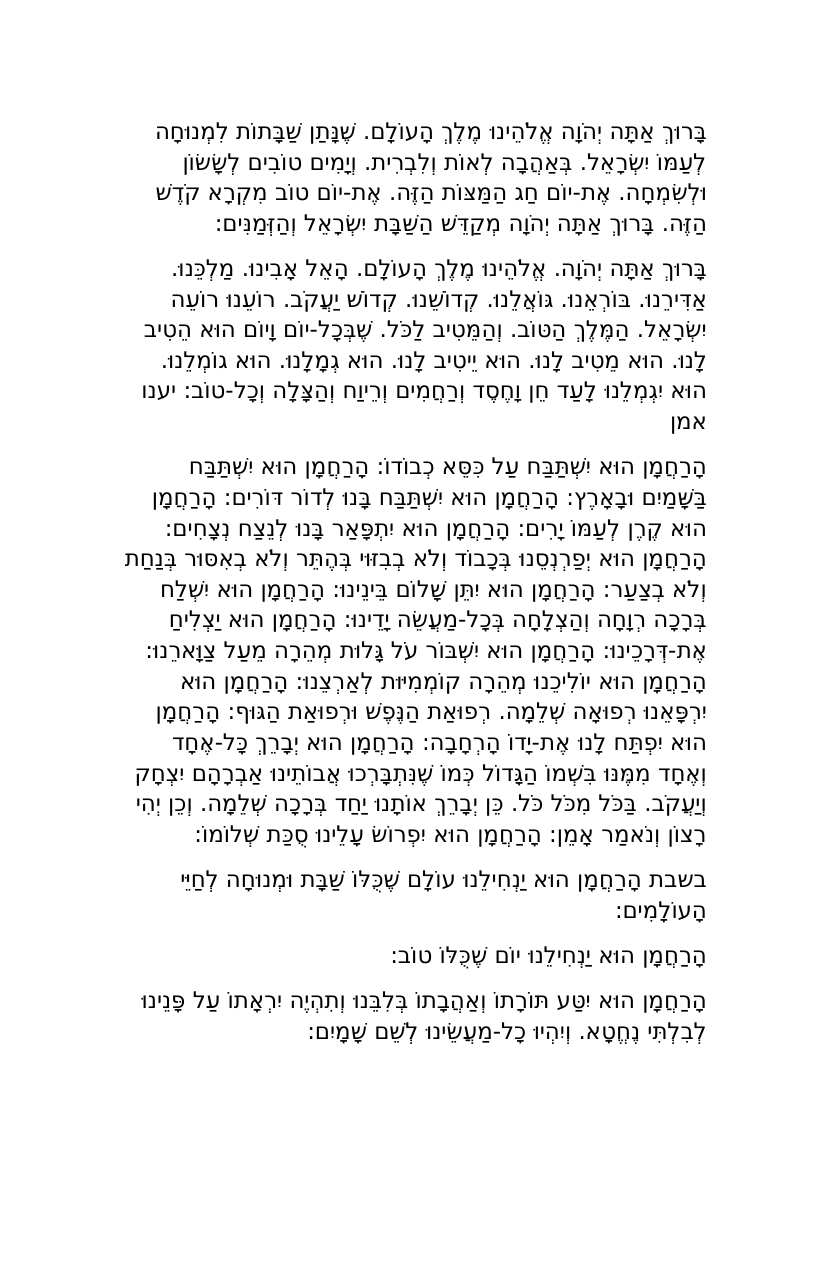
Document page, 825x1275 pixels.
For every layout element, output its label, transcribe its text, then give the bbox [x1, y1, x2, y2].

text בָּרוּךְ אַתָּה יְהֹוָה אֱלֹהֵינוּ מֶלֶךְ הָעוֹלָם. שֶׁנָּתַן שַׁבָּתוֹת לִמְנוּחָה לְעַמּוֹ יִשְׂרָאֵל. בְּאַהֲבָה לְאוֹת וְלִבְרִית. וְיָמִים טוֹבִים לְשָׂשׂוֹן וּלְשִׂמְחָה. אֶת-יוֹם חַג הַמַּצּוֹת הַזֶּה. אֶת-יוֹם טוֹב מִקְרָא קֹדֶשׁ הַזֶּה. בָּרוּךְ אַתָּה יְהֹוָה מְקַדֵּשׁ הַשַּׁבָּת יִשְׂרָאֵל וְהַזְּמַנִּים: [118, 118, 707, 237]
text הָרַחֲמָן הוּא יַנְחִילֵנוּ יוֹם שֶׁכֻּלּוֹ טוֹב: [118, 942, 707, 969]
text בָּרוּךְ אַתָּה יְהֹוָה. אֱלֹהֵינוּ מֶלֶךְ הָעוֹלָם. הָאֵל אָבִינוּ. מַלְכֵּנוּ. אַדִּירֵנוּ. בּוֹרְאֵנוּ. גּוֹאֲלֵנוּ. קְדוֹשֵׁנוּ. קְדוֹשׁ יַעֲקֹב. רוֹעֵנוּ רוֹעֵה יִשְׂרָאֵל. הַמֶּלֶךְ הַטּוֹב. וְהַמֵּטִיב לַכֹּל. שֶׁבְּכָל-יוֹם וָיוֹם הוּא הֵטִיב לָנוּ. הוּא מֵטִיב לָנוּ. הוּא יֵיטִיב לָנוּ. הוּא גְמָלָנוּ. הוּא גוֹמְלֵנוּ. הוּא יִגְמְלֵנוּ לָעַד חֵן וָחֶסֶד וְרַחֲמִים וְרֵיוַח וְהַצָּלָה וְכָל-טוֹב: יענו אמן [118, 255, 707, 435]
text הָרַחֲמָן הוּא יִשְׁתַּבַּח עַל כִּסֵּא כְבוֹדוֹ: הָרַחֲמָן הוּא יִשְׁתַּבַּח בַּשָּׁמַיִם וּבָאָרֶץ: הָרַחֲמָן הוּא יִשְׁתַּבַּח בָּנוּ לְדוֹר דּוֹרִים: הָרַחֲמָן הוּא קֶרֶן לְעַמּוֹ יָרִים: הָרַחֲמָן הוּא יִתְפָּאַר בָּנוּ לְנֵצַח נְצָחִים: הָרַחֲמָן הוּא יְפַרְנְסֵנוּ בְּכָבוֹד וְלֹא בְבִזּוּי בְּהֶתֵּר וְלֹא בְאִסּוּר בְּנַחַת וְלֹא בְצַעַר: הָרַחֲמָן הוּא יִתֵּן שָׁלוֹם בֵּינֵינוּ: הָרַחֲמָן הוּא יִשְׁלַח בְּרָכָה רְוָחָה וְהַצְלָחָה בְּכָל-מַעֲשֵׂה יָדֵינוּ: הָרַחֲמָן הוּא יַצְלִיחַ אֶת-דְּרָכֵינוּ: הָרַחֲמָן הוּא יִשְׁבּוֹר עֹל גָּלוּת מְהֵרָה מֵעַל צַוָּארֵנוּ: הָרַחֲמָן הוּא יוֹלִיכֵנוּ מְהֵרָה קוֹמְמִיּוּת לְאַרְצֵנוּ: הָרַחֲמָן הוּא יִרְפָּאֵנוּ רְפוּאָה שְׁלֵמָה. רְפוּאַת הַנֶּפֶשׁ וּרְפוּאַת הַגּוּף: הָרַחֲמָן הוּא יִפְתַּח לָנוּ אֶת-יָדוֹ הָרְחָבָה: הָרַחֲמָן הוּא יְבָרֵךְ כָּל-אֶחָד וְאֶחָד מִמֶּנּוּ בִּשְׁמוֹ הַגָּדוֹל כְּמוֹ שֶׁנִּתְבָּרְכוּ אֲבוֹתֵינוּ אַבְרָהָם יִצְחָק וְיַעֲקֹב. בַּכֹּל מִכֹּל כֹּל. כֵּן יְבָרֵךְ אוֹתָנוּ יַחַד בְּרָכָה שְׁלֵמָה. וְכֵן יְהִי רָצוֹן וְנֹאמַר אָמֵן: הָרַחֲמָן הוּא יִפְרוֹשׂ עָלֵינוּ סֻכַּת שְׁלוֹמוֹ: [118, 453, 707, 848]
text בשבת הָרַחֲמָן הוּא יַנְחִילֵנוּ עוֹלָם שֶׁכֻּלּוֹ שַׁבָּת וּמְנוּחָה לְחַיֵּי הָעוֹלָמִים: [118, 866, 707, 923]
text הָרַחֲמָן הוּא יִטַּע תּוֹרָתוֹ וְאַהֲבָתוֹ בְּלִבֵּנוּ וְתִהְיֶה יִרְאָתוֹ עַל פָּנֵינוּ לְבִלְתִּי נֶחֱטָא. וְיִהְיוּ כָל-מַעֲשֵׂינוּ לְשֵׁם שָׁמָיִם: [118, 987, 707, 1044]
